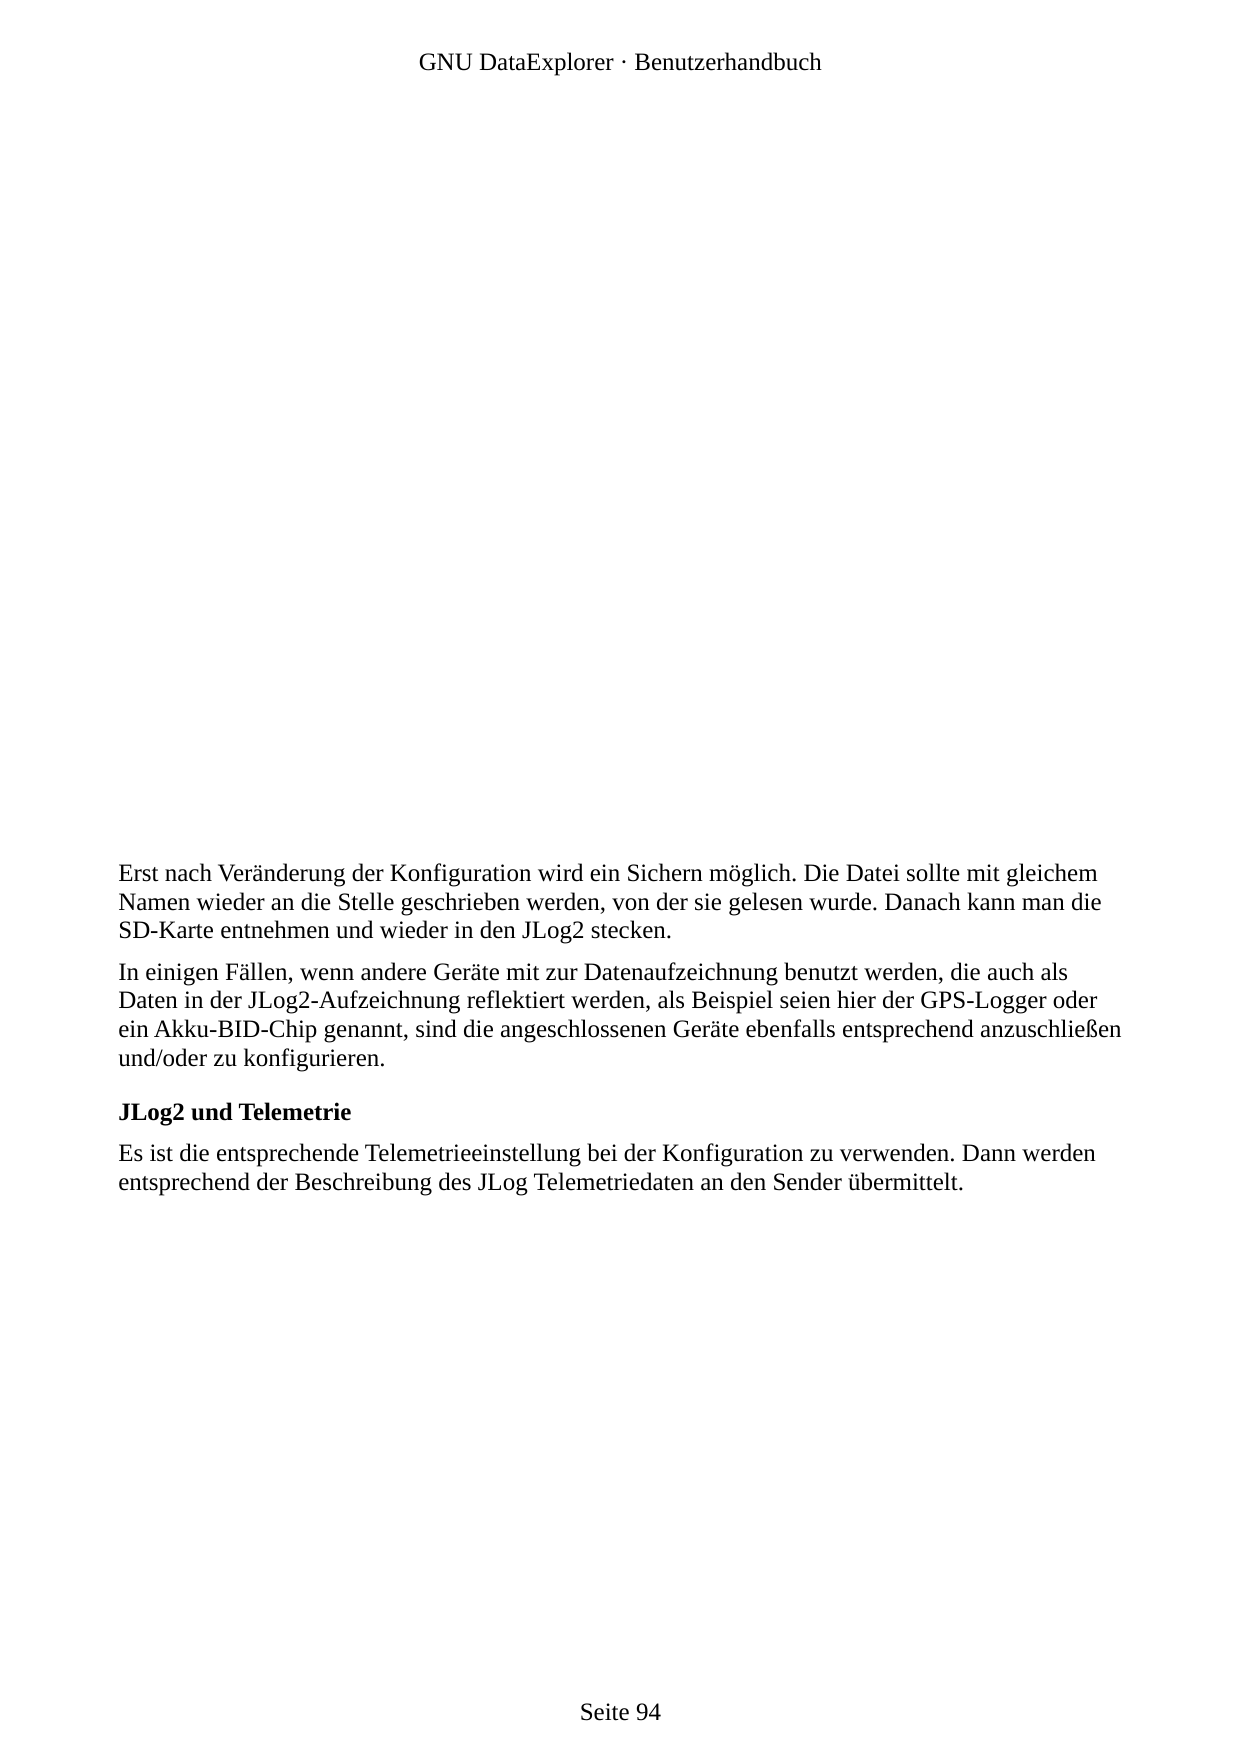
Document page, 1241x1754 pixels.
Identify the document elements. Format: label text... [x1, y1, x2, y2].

text Es ist die entsprechende Telemetrieeinstellung bei der Konfiguration zu verwenden. Dann werden entsprechend der Beschreibung des JLog Telemetriedaten an den Sender übermittelt. [118, 1138, 1122, 1196]
text Erst nach Veränderung der Konfiguration wird ein Sichern möglich. Die Datei sollte mit gleichem Namen wieder an die Stelle geschrieben werden, von der sie gelesen wurde. Danach kann man die SD-Karte entnehmen und wieder in den JLog2 stecken. [118, 106, 1122, 944]
subtitle JLog2 und Telemetrie [118, 1097, 1122, 1126]
text In einigen Fällen, wenn andere Geräte mit zur Datenaufzeichnung benutzt werden, die auch als Daten in der JLog2-Aufzeichnung reflektiert werden, als Beispiel seien hier der GPS-Logger oder ein Akku-BID-Chip genannt, sind die angeschlossenen Geräte ebenfalls entsprechend anzuschließen und/oder zu konfigurieren. [118, 957, 1122, 1072]
